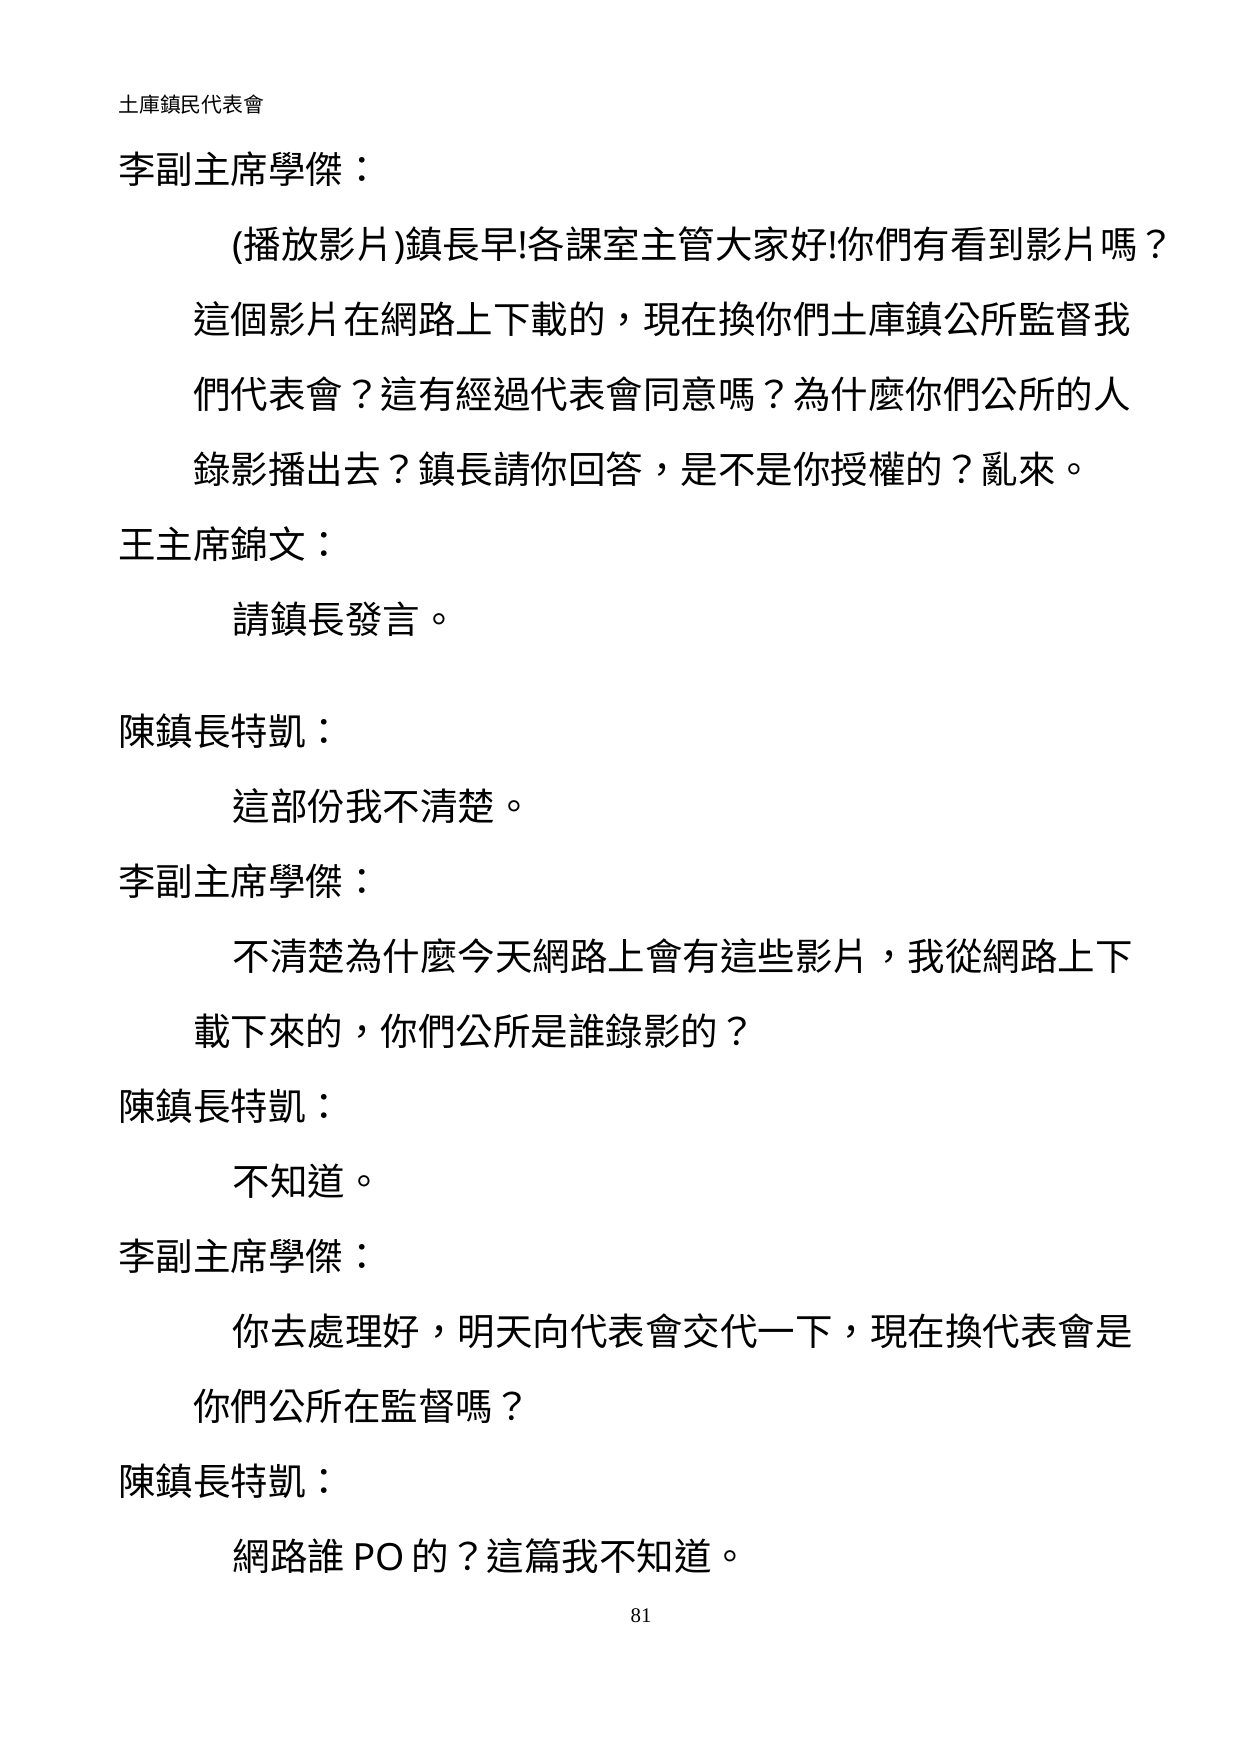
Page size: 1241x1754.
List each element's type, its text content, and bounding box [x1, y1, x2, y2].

text 王主席錦文： [118, 504, 1163, 579]
text 李副主席學傑： [118, 842, 1163, 917]
text 請鎮長發言。 [193, 579, 1163, 654]
text 陳鎮長特凱： [118, 692, 1163, 767]
text 李副主席學傑： [118, 1217, 1163, 1292]
text 不知道。 [193, 1142, 1163, 1217]
text (播放影片)鎮長早!各課室主管大家好!你們有看到影片嗎？這個影片在網路上下載的，現在換你們土庫鎮公所監督我們代表會？這有經過代表會同意嗎？為什麼你們公所的人錄影播出去？鎮長請你回答，是不是你授權的？亂來。 [193, 204, 1163, 504]
text 不清楚為什麼今天網路上會有這些影片，我從網路上下載下來的，你們公所是誰錄影的？ [193, 917, 1163, 1067]
text 陳鎮長特凱： [118, 1067, 1163, 1142]
text 網路誰PO的？這篇我不知道。 [193, 1517, 1163, 1592]
text 你去處理好，明天向代表會交代一下，現在換代表會是你們公所在監督嗎？ [193, 1292, 1163, 1442]
text 李副主席學傑： [118, 129, 1163, 204]
text 陳鎮長特凱： [118, 1442, 1163, 1517]
text 這部份我不清楚。 [193, 767, 1163, 842]
